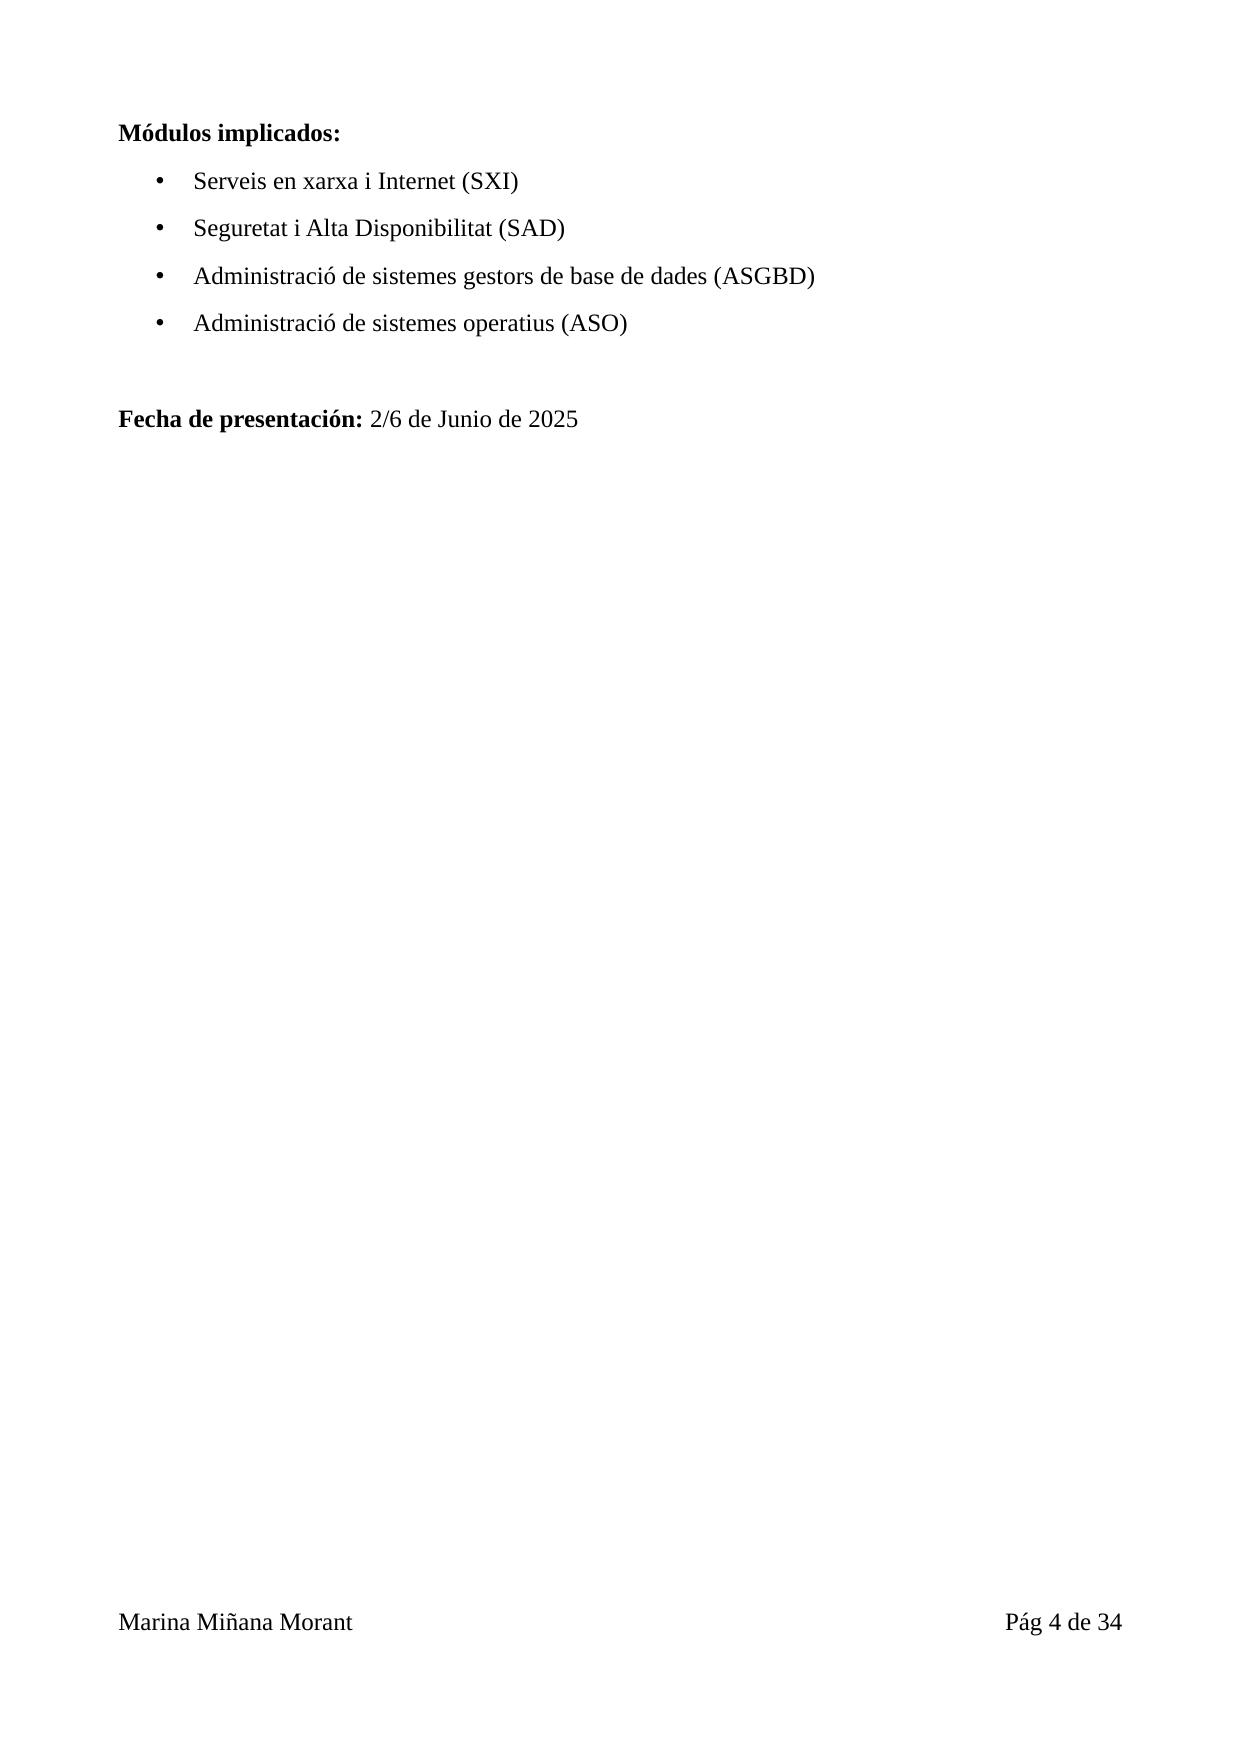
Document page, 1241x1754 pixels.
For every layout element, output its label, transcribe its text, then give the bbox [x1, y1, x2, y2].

list Administració de sistemes gestors de base de dades (ASGBD) [156, 261, 1122, 290]
list Administració de sistemes operatius (ASO) [156, 308, 1122, 337]
text Módulos implicados: [118, 118, 1122, 147]
list Seguretat i Alta Disponibilitat (SAD) [156, 213, 1122, 242]
list Serveis en xarxa i Internet (SXI) [156, 166, 1122, 194]
text Fecha de presentación: 2/6 de Junio de 2025 [118, 404, 1122, 432]
